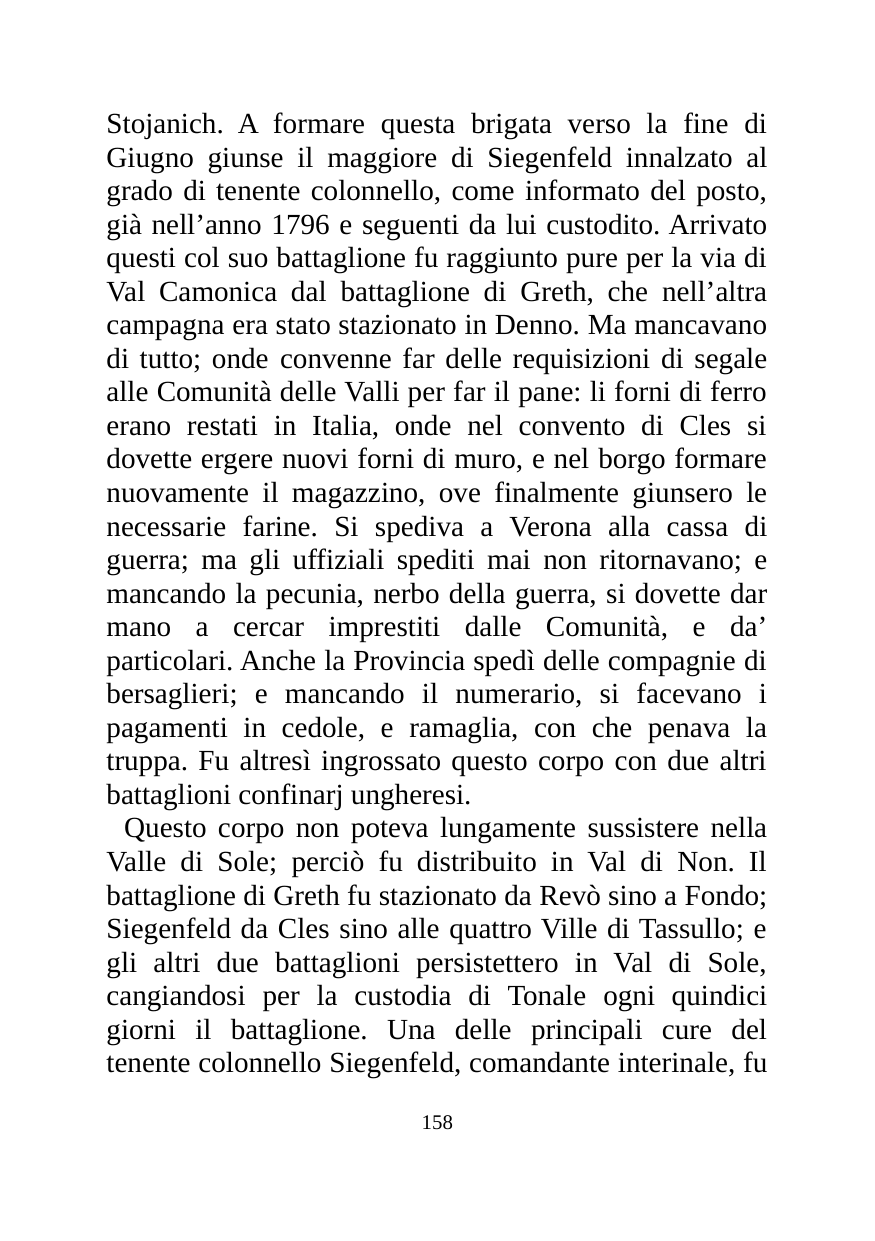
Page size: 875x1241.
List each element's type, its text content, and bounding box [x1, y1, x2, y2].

text Stojanich. A formare questa brigata verso la fine di Giugno giunse il maggiore di Siegenfeld innalzato al grado di tenente colonnello, come informato del posto, già nell’anno 1796 e seguenti da lui custodito. Arrivato questi col suo battaglione fu raggiunto pure per la via di Val Camonica dal battaglione di Greth, che nell’altra campagna era stato stazionato in Denno. Ma mancavano di tutto; onde convenne far delle requisizioni di segale alle Comunità delle Valli per far il pane: li forni di ferro erano restati in Italia, onde nel convento di Cles si dovette ergere nuovi forni di muro, e nel borgo formare nuovamente il magazzino, ove finalmente giunsero le necessarie farine. Si spediva a Verona alla cassa di guerra; ma gli uffiziali spediti mai non ritornavano; e mancando la pecunia, nerbo della guerra, si dovette dar mano a cercar imprestiti dalle Comunità, e da’ particolari. Anche la Provincia spedì delle compagnie di bersaglieri; e mancando il numerario, si facevano i pagamenti in cedole, e ramaglia, con che penava la truppa. Fu altresì ingrossato questo corpo con due altri battaglioni confinarj ungheresi. [106, 106, 768, 811]
text Questo corpo non poteva lungamente sussistere nella Valle di Sole; perciò fu distribuito in Val di Non. Il battaglione di Greth fu stazionato da Revò sino a Fondo; Siegenfeld da Cles sino alle quattro Ville di Tassullo; e gli altri due battaglioni persistettero in Val di Sole, cangiandosi per la custodia di Tonale ogni quindici giorni il battaglione. Una delle principali cure del tenente colonnello Siegenfeld, comandante interinale, fu [106, 811, 768, 1079]
